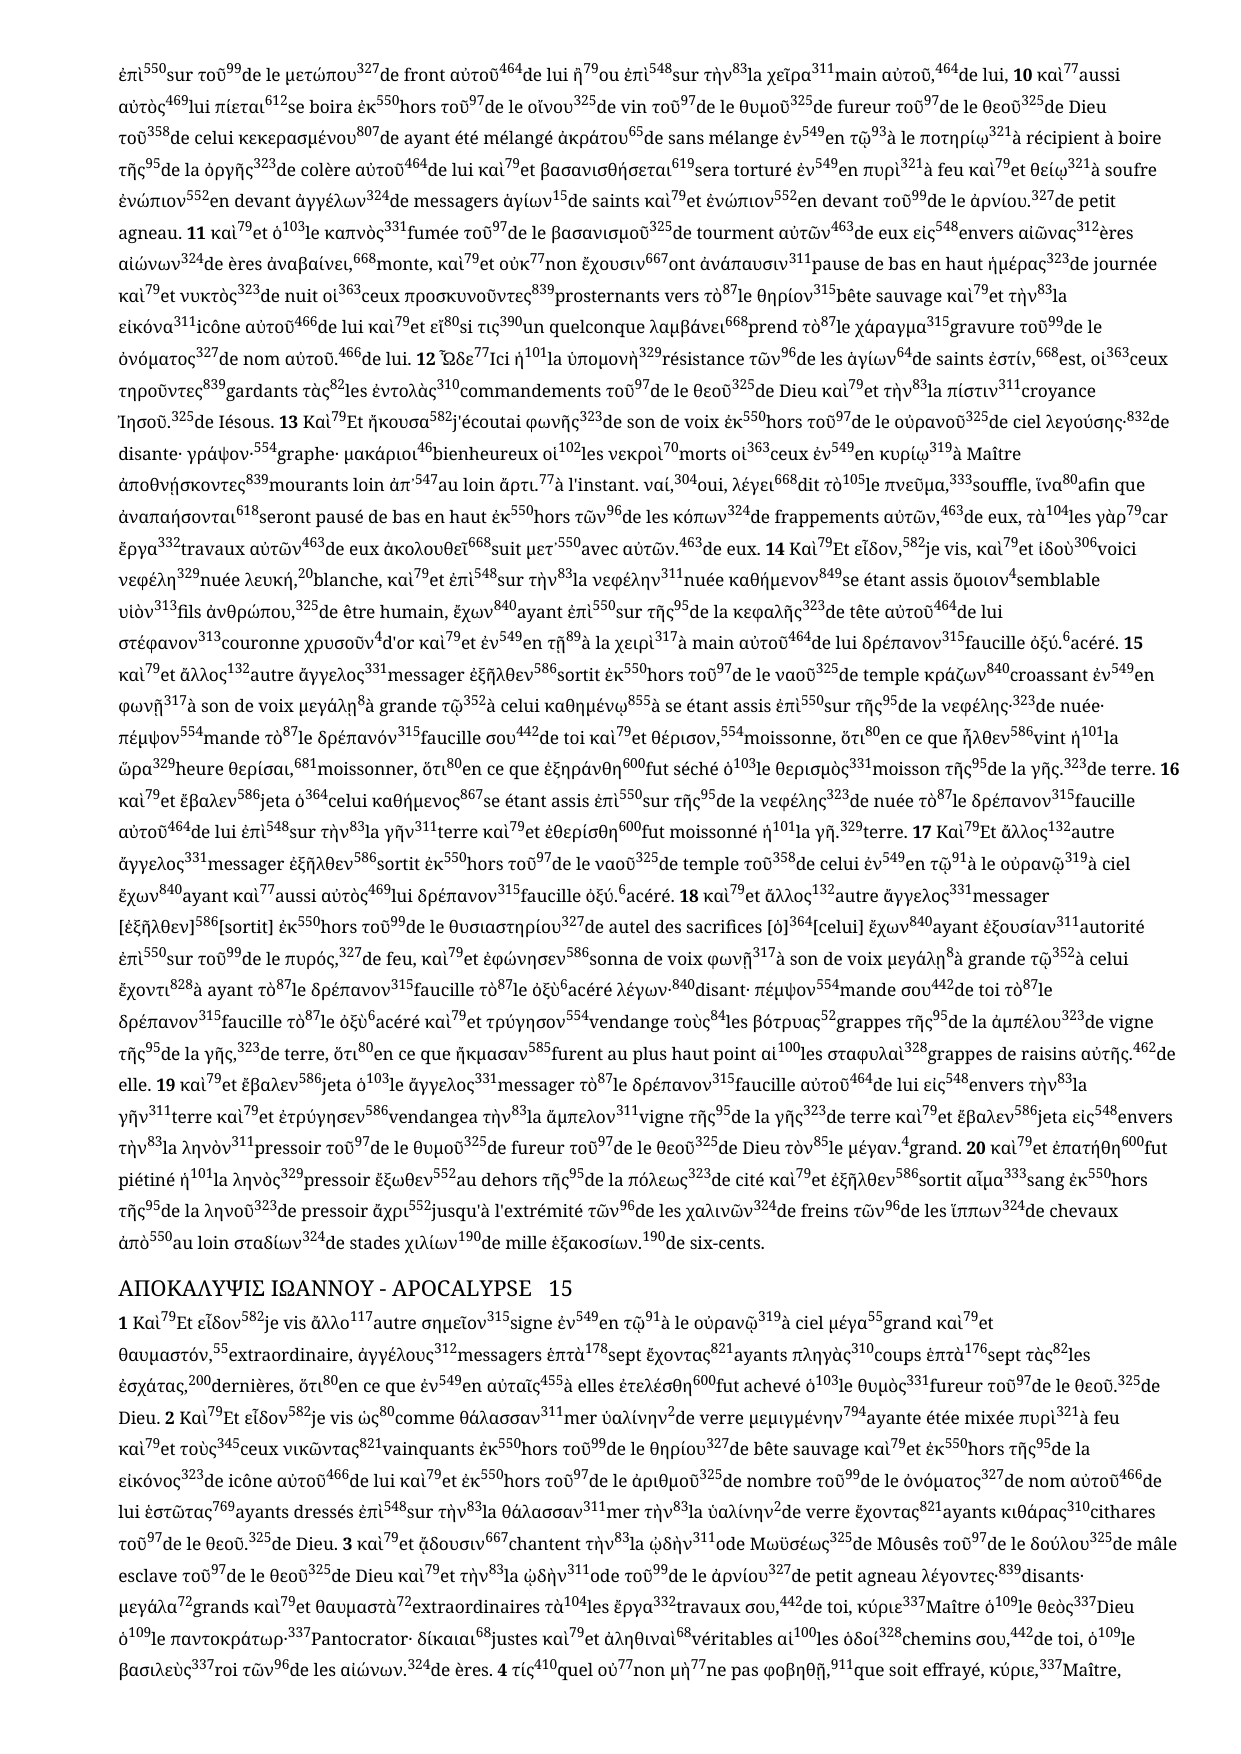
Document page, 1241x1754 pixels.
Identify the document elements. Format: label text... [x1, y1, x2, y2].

text ΑΠΟΚΑΛΥΨΙΣ ΙΩΑΝΝΟΥ - APOCALYPSE 15 [118, 1273, 1181, 1303]
text 1 Καὶ79Et εἶδον582je vis ἄλλο117autre σημεῖον315signe ἐν549en τῷ91à le οὐρανῷ319à ciel μέγα55grand καὶ79et θαυμαστόν,55extraordinaire, ἀγγέλους312messagers ἑπτὰ178sept ἔχοντας821ayants πληγὰς310coups ἑπτὰ176sept τὰς82les ἐσχάτας,200dernières, ὅτι80en ce que ἐν549en αὐταῖς455à elles ἐτελέσθη600fut achevé ὁ103le θυμὸς331fureur τοῦ97de le θεοῦ.325de Dieu. 2 Καὶ79Et εἶδον582je vis ὡς80comme θάλασσαν311mer ὑαλίνην2de verre μεμιγμένην794ayante étée mixée πυρὶ321à feu καὶ79et τοὺς345ceux νικῶντας821vainquants ἐκ550hors τοῦ99de le θηρίου327de bête sauvage καὶ79et ἐκ550hors τῆς95de la εἰκόνος323de icône αὐτοῦ466de lui καὶ79et ἐκ550hors τοῦ97de le ἀριθμοῦ325de nombre τοῦ99de le ὀνόματος327de nom αὐτοῦ466de lui ἑστῶτας769ayants dressés ἐπὶ548sur τὴν83la θάλασσαν311mer τὴν83la ὑαλίνην2de verre ἔχοντας821ayants κιθάρας310cithares τοῦ97de le θεοῦ.325de Dieu. 3 καὶ79et ᾄδουσιν667chantent τὴν83la ᾠδὴν311ode Μωϋσέως325de Môusês τοῦ97de le δούλου325de mâle esclave τοῦ97de le θεοῦ325de Dieu καὶ79et τὴν83la ᾠδὴν311ode τοῦ99de le ἀρνίου327de petit agneau λέγοντες·839disants· μεγάλα72grands καὶ79et θαυμαστὰ72extraordinaires τὰ104les ἔργα332travaux σου,442de toi, κύριε337Maître ὁ109le θεὸς337Dieu ὁ109le παντοκράτωρ·337Pantocrator· δίκαιαι68justes καὶ79et ἀληθιναὶ68véritables αἱ100les ὁδοί328chemins σου,442de toi, ὁ109le βασιλεὺς337roi τῶν96de les αἰώνων.324de ères. 4 τίς410quel οὐ77non μὴ77ne pas φοβηθῇ,911que soit effrayé, κύριε,337Maître, καὶ79et δοξάσει606glorifiera τὸ87le ὄνομά315nom σου;442de toi; ὅτι80en ce que μόνος390seul ὅσιος,47sacré, ὅτι80en ce que πάντα288tous τὰ104les ἔθνη332ethnies ἥξουσιν605surgiront καὶ79et προσκυνήσουσιν605prosterneront vers ἐνώπιόν552en devant σου,442de toi, ὅτι80en ce que τὰ104les δικαιώματά332actes de justifications σου442de toi ἐφανερώθησαν.599furent rendu visible. 5 Καὶ79Et μετὰ548après ταῦτα347ces-ci εἶδον,582je vis, καὶ79et ἠνοίγη600fut ouvert ὁ103le ναὸς331temple τῆς95de la σκηνῆς323de tente τοῦ99de le μαρτυρίου327de témoignage ἐν549en τῷ91à le οὐρανῷ,319à ciel, 6 καὶ79et ἐξῆλθον585sortirent οἱ102les ἑπτὰ196sept ἄγγελοι330messagers [οἱ]363[ceux] ἔχοντες839ayants τὰς82les ἑπτὰ176sept πληγὰς310coups ἐκ550hors τοῦ97de le ναοῦ325de temple ἐνδεδυμένοι791se ayants envêtus λινοῦν53de linon καθαρὸν6pur λαμπρὸν6brillant καὶ79et περιεζωσμένοι812ayants étés ceints autour περὶ548autour τὰ246les στήθη314poitrines ζώνας310ceintures χρυσᾶς.1d'ors. 7 καὶ79et ἓν73un ἐκ550hors τῶν98de les τεσσάρων192de quatre ζῴων326de êtres vivants ἔδωκεν586donna τοῖς90à les ἑπτὰ184à sept ἀγγέλοις318à messagers ἑπτὰ176sept φιάλας310phiales χρυσᾶς1d'ors γεμούσας819étantes pleines τοῦ97de le θυμοῦ325de fureur τοῦ97de le θεοῦ325de Dieu τοῦ358de celui ζῶντος834de vivant εἰς548envers τοὺς84les αἰῶνας312ères τῶν96de les αἰώνων.324de ères. 8 καὶ79et ἐγεμίσθη600fut rempli pleinement ὁ103le ναὸς331temple καπνοῦ325de fumée ἐκ550hors τῆς95de la δόξης323de gloire τοῦ97de le θεοῦ325de Dieu καὶ79et ἐκ550hors τῆς95de la δυνάμεως323de puissance αὐτοῦ,464de lui, καὶ79et οὐδεὶς390aucun ἐδύνατο631se pouvait εἰσελθεῖν681venir à l'intérieur εἰς548envers τὸν85le ναὸν313temple ἄχρι80jusqu'à l'extrémité τελεσθῶσιν910que soient achevé αἱ100les ἑπτὰ194sept πληγαὶ328coups τῶν96de les ἑπτὰ190de sept ἀγγέλων.324de messagers. [118, 1307, 1181, 1682]
text 1 Καὶ79Et εἶδον,582je vis, καὶ79et ἰδοὺ306voici τὸ105le ἀρνίον333petit agneau ἑστὸς785ayant dressé ἐπὶ548sur τὸ87le ὄρος315montagne Σιὼν323de Sion καὶ79et μετ᾽550avec αὐτοῦ466de lui ἑκατὸν194cent τεσσεράκοντα194quarante τέσσαρες194quatre χιλιάδες328milliers ἔχουσαι837ayantes τὸ87le ὄνομα315nom αὐτοῦ466de lui καὶ79et τὸ87le ὄνομα315nom τοῦ97de le πατρὸς325de père αὐτοῦ466de lui γεγραμμένον798ayant été graphé ἐπὶ550sur τῶν98de les μετώπων326de fronts αὐτῶν.463de eux. 2 καὶ79et ἤκουσα582j'écoutai φωνὴν311son de voix ἐκ550hors τοῦ97de le οὐρανοῦ325de ciel ὡς80comme φωνὴν311son de voix ὑδάτων326de eaux πολλῶν282de nombreux καὶ79et ὡς80comme φωνὴν311son de voix βροντῆς323de tonnerre μεγάλης,14de grande, καὶ79et ἡ101la φωνὴ329son de voix ἣν478laquelle ἤκουσα582j'écoutai ὡς80comme κιθαρῳδῶν324de citharistes κιθαριζόντων833de citharisants ἐν549en ταῖς88à les κιθάραις316à cithares αὐτῶν.463de eux. 3 καὶ79et ᾄδουσιν667chantent [ὡς]80[comme] ᾠδὴν311ode καινὴν2nouvelle ἐνώπιον552en devant τοῦ97de le θρόνου325de trône καὶ79et ἐνώπιον552en devant τῶν98de les τεσσάρων192de quatre ζῴων326de êtres vivants καὶ79et τῶν96de les πρεσβυτέρων,64de plus anciens, καὶ79et οὐδεὶς390aucun ἐδύνατο631se pouvait μαθεῖν681apprendre τὴν83la ᾠδὴν311ode εἰ551si μὴ77ne pas αἱ100les ἑκατὸν194cent τεσσεράκοντα194quarante τέσσαρες194quatre χιλιάδες,328milliers, οἱ363ceux ἠγορασμένοι812ayants étés achetés à l'agora ἀπὸ550au loin τῆς95de la γῆς.323de terre. 4 οὗτοί363ceux-ci εἰσιν667sont οἳ497lesquels μετὰ550avec γυναικῶν322de femmes οὐκ77non ἐμολύνθησαν,599furent noirci, παρθένοι328vierges γάρ79car εἰσιν,667sont, οὗτοι363ceux-ci οἱ363ceux ἀκολουθοῦντες839suivants τῷ93à le ἀρνίῳ321à petit agneau ὅπου80là où ἂν340le cas échéant ὑπάγει.668dirige en arrière. οὗτοι363ceux-ci ἠγοράσθησαν599furent acheté à l'agora ἀπὸ550au loin τῶν96de les ἀνθρώπων324de êtres humains ἀπαρχὴ329prémisse τῷ91à le θεῷ319à Dieu καὶ79et τῷ93à le ἀρνίῳ,321à petit agneau, 5 καὶ79et ἐν549en τῷ93à le στόματι321à bouche αὐτῶν463de eux οὐχ77non εὑρέθη600fut trouvé ψεῦδος,333mensonge, ἄμωμοί46sans reproches γὰρ79car εἰσιν.667sont. 6 Καὶ79Et εἶδον582je vis ἄλλον115autre ἄγγελον313messager πετόμενον849se volant ἐν549en μεσουρανήματι,321à milieu du ciel, ἔχοντα822ayant εὐαγγέλιον315évangile αἰώνιον6éternel εὐαγγελίσαι681évangéliser ἐπὶ548sur τοὺς345ceux καθημένους848se étants assis ἐπὶ550sur τῆς95de la γῆς323de terre καὶ79et ἐπὶ548sur πᾶν271tout ἔθνος315ethnie καὶ79et φυλὴν311tribu καὶ79et γλῶσσαν311langue καὶ79et λαόν,313peuple, 7 λέγων840disant ἐν549en φωνῇ317à son de voix μεγάλῃ·8à grande· φοβήθητε562soyez effrayés τὸν85le θεὸν313Dieu καὶ79et δότε553donnez αὐτῷ458à lui δόξαν,311gloire, ὅτι80en ce que ἦλθεν586vint ἡ101la ὥρα329heure τῆς95de la κρίσεως323de jugement αὐτοῦ,464de lui, καὶ79et προσκυνήσατε553prosternez vers τῷ352à celui ποιήσαντι713à ayant fait τὸν85le οὐρανὸν313ciel καὶ79et τὴν83la γῆν311terre καὶ79et θάλασσαν311mer καὶ79et πηγὰς310sources ὑδάτων.326de eaux. 8 Καὶ79Et ἄλλος390autre ἄγγελος331messager δεύτερος213deuxième ἠκολούθησεν586suivit λέγων·840disant· ἔπεσεν586tomba ἔπεσεν586tomba Βαβυλὼν329Babylone ἡ101la μεγάλη20grande ἣ496laquelle ἐκ550hors τοῦ97de le οἴνου325de vin τοῦ97de le θυμοῦ325de fureur τῆς95de la πορνείας323de pornation αὐτῆς462de elle πεπότικεν642a donné à boire πάντα270tous τὰ86les ἔθνη.314ethnies. 9 Καὶ79Et ἄλλος132autre ἄγγελος331messager τρίτος213troisième ἠκολούθησεν586suivit αὐτοῖς457à eux λέγων840disant ἐν549en φωνῇ317à son de voix μεγάλῃ·8à grande· εἴ80si τις390un quelconque προσκυνεῖ668prosterne vers τὸ87le θηρίον315bête sauvage καὶ79et τὴν83la εἰκόνα311icône αὐτοῦ466de lui καὶ79et λαμβάνει668prend χάραγμα315gravure ἐπὶ550sur τοῦ99de le μετώπου327de front αὐτοῦ464de lui ἢ79ou ἐπὶ548sur τὴν83la χεῖρα311main αὐτοῦ,464de lui, 10 καὶ77aussi αὐτὸς469lui πίεται612se boira ἐκ550hors τοῦ97de le οἴνου325de vin τοῦ97de le θυμοῦ325de fureur τοῦ97de le θεοῦ325de Dieu τοῦ358de celui κεκερασμένου807de ayant été mélangé ἀκράτου65de sans mélange ἐν549en τῷ93à le ποτηρίῳ321à récipient à boire τῆς95de la ὀργῆς323de colère αὐτοῦ464de lui καὶ79et βασανισθήσεται619sera torturé ἐν549en πυρὶ321à feu καὶ79et θείῳ321à soufre ἐνώπιον552en devant ἀγγέλων324de messagers ἁγίων15de saints καὶ79et ἐνώπιον552en devant τοῦ99de le ἀρνίου.327de petit agneau. 11 καὶ79et ὁ103le καπνὸς331fumée τοῦ97de le βασανισμοῦ325de tourment αὐτῶν463de eux εἰς548envers αἰῶνας312ères αἰώνων324de ères ἀναβαίνει,668monte, καὶ79et οὐκ77non ἔχουσιν667ont ἀνάπαυσιν311pause de bas en haut ἡμέρας323de journée καὶ79et νυκτὸς323de nuit οἱ363ceux προσκυνοῦντες839prosternants vers τὸ87le θηρίον315bête sauvage καὶ79et τὴν83la εἰκόνα311icône αὐτοῦ466de lui καὶ79et εἴ80si τις390un quelconque λαμβάνει668prend τὸ87le χάραγμα315gravure τοῦ99de le ὀνόματος327de nom αὐτοῦ.466de lui. 12 Ὧδε77Ici ἡ101la ὑπομονὴ329résistance τῶν96de les ἁγίων64de saints ἐστίν,668est, οἱ363ceux τηροῦντες839gardants τὰς82les ἐντολὰς310commandements τοῦ97de le θεοῦ325de Dieu καὶ79et τὴν83la πίστιν311croyance Ἰησοῦ.325de Iésous. 13 Καὶ79Et ἤκουσα582j'écoutai φωνῆς323de son de voix ἐκ550hors τοῦ97de le οὐρανοῦ325de ciel λεγούσης·832de disante· γράψον·554graphe· μακάριοι46bienheureux οἱ102les νεκροὶ70morts οἱ363ceux ἐν549en κυρίῳ319à Maître ἀποθνῄσκοντες839mourants loin ἀπ᾽547au loin ἄρτι.77à l'instant. ναί,304oui, λέγει668dit τὸ105le πνεῦμα,333souffle, ἵνα80afin que ἀναπαήσονται618seront pausé de bas en haut ἐκ550hors τῶν96de les κόπων324de frappements αὐτῶν,463de eux, τὰ104les γὰρ79car ἔργα332travaux αὐτῶν463de eux ἀκολουθεῖ668suit μετ᾽550avec αὐτῶν.463de eux. 14 Καὶ79Et εἶδον,582je vis, καὶ79et ἰδοὺ306voici νεφέλη329nuée λευκή,20blanche, καὶ79et ἐπὶ548sur τὴν83la νεφέλην311nuée καθήμενον849se étant assis ὅμοιον4semblable υἱὸν313fils ἀνθρώπου,325de être humain, ἔχων840ayant ἐπὶ550sur τῆς95de la κεφαλῆς323de tête αὐτοῦ464de lui στέφανον313couronne χρυσοῦν4d'or καὶ79et ἐν549en τῇ89à la χειρὶ317à main αὐτοῦ464de lui δρέπανον315faucille ὀξύ.6acéré. 15 καὶ79et ἄλλος132autre ἄγγελος331messager ἐξῆλθεν586sortit ἐκ550hors τοῦ97de le ναοῦ325de temple κράζων840croassant ἐν549en φωνῇ317à son de voix μεγάλῃ8à grande τῷ352à celui καθημένῳ855à se étant assis ἐπὶ550sur τῆς95de la νεφέλης·323de nuée· πέμψον554mande τὸ87le δρέπανόν315faucille σου442de toi καὶ79et θέρισον,554moissonne, ὅτι80en ce que ἦλθεν586vint ἡ101la ὥρα329heure θερίσαι,681moissonner, ὅτι80en ce que ἐξηράνθη600fut séché ὁ103le θερισμὸς331moisson τῆς95de la γῆς.323de terre. 16 καὶ79et ἔβαλεν586jeta ὁ364celui καθήμενος867se étant assis ἐπὶ550sur τῆς95de la νεφέλης323de nuée τὸ87le δρέπανον315faucille αὐτοῦ464de lui ἐπὶ548sur τὴν83la γῆν311terre καὶ79et ἐθερίσθη600fut moissonné ἡ101la γῆ.329terre. 17 Καὶ79Et ἄλλος132autre ἄγγελος331messager ἐξῆλθεν586sortit ἐκ550hors τοῦ97de le ναοῦ325de temple τοῦ358de celui ἐν549en τῷ91à le οὐρανῷ319à ciel ἔχων840ayant καὶ77aussi αὐτὸς469lui δρέπανον315faucille ὀξύ.6acéré. 18 καὶ79et ἄλλος132autre ἄγγελος331messager [ἐξῆλθεν]586[sortit] ἐκ550hors τοῦ99de le θυσιαστηρίου327de autel des sacrifices [ὁ]364[celui] ἔχων840ayant ἐξουσίαν311autorité ἐπὶ550sur τοῦ99de le πυρός,327de feu, καὶ79et ἐφώνησεν586sonna de voix φωνῇ317à son de voix μεγάλῃ8à grande τῷ352à celui ἔχοντι828à ayant τὸ87le δρέπανον315faucille τὸ87le ὀξὺ6acéré λέγων·840disant· πέμψον554mande σου442de toi τὸ87le δρέπανον315faucille τὸ87le ὀξὺ6acéré καὶ79et τρύγησον554vendange τοὺς84les βότρυας52grappes τῆς95de la ἀμπέλου323de vigne τῆς95de la γῆς,323de terre, ὅτι80en ce que ἤκμασαν585furent au plus haut point αἱ100les σταφυλαὶ328grappes de raisins αὐτῆς.462de elle. 19 καὶ79et ἔβαλεν586jeta ὁ103le ἄγγελος331messager τὸ87le δρέπανον315faucille αὐτοῦ464de lui εἰς548envers τὴν83la γῆν311terre καὶ79et ἐτρύγησεν586vendangea τὴν83la ἄμπελον311vigne τῆς95de la γῆς323de terre καὶ79et ἔβαλεν586jeta εἰς548envers τὴν83la ληνὸν311pressoir τοῦ97de le θυμοῦ325de fureur τοῦ97de le θεοῦ325de Dieu τὸν85le μέγαν.4grand. 20 καὶ79et ἐπατήθη600fut piétiné ἡ101la ληνὸς329pressoir ἔξωθεν552au dehors τῆς95de la πόλεως323de cité καὶ79et ἐξῆλθεν586sortit αἷμα333sang ἐκ550hors τῆς95de la ληνοῦ323de pressoir ἄχρι552jusqu'à l'extrémité τῶν96de les χαλινῶν324de freins τῶν96de les ἵππων324de chevaux ἀπὸ550au loin σταδίων324de stades χιλίων190de mille ἑξακοσίων.190de six-cents. [118, 59, 1181, 1254]
